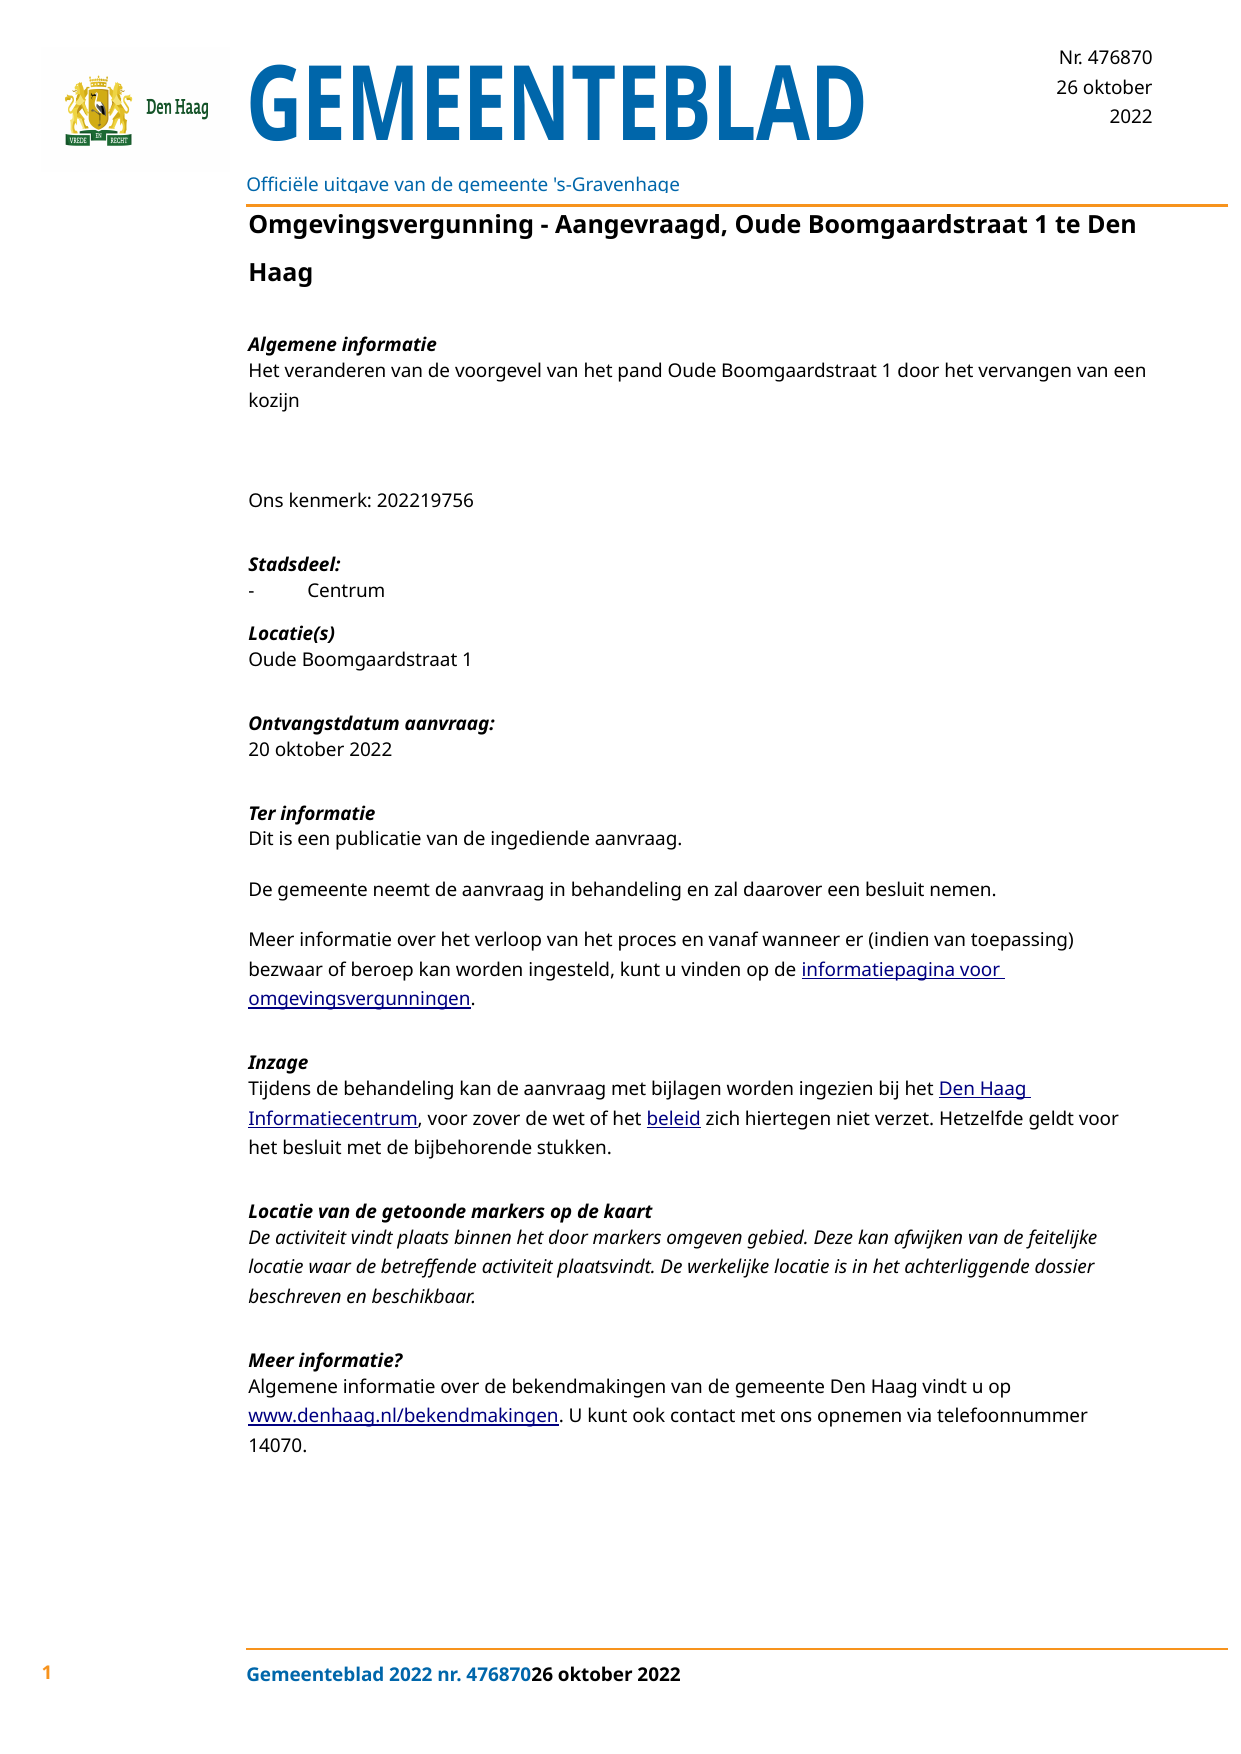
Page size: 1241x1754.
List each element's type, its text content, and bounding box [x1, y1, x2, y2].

text Algemene informatie over de bekendmakingen van de gemeente Den Haag vindt u op www.denhaag.nl/bekendmakingen. U kunt ook contact met ons opnemen via telefoonnummer 14070. [248, 1373, 1152, 1458]
text Het veranderen van de voorgevel van het pand Oude Boomgaardstraat 1 door het vervangen van een kozijn [248, 357, 1152, 412]
picture [41, 47, 231, 172]
text 20 oktober 2022 [248, 736, 1152, 762]
text Ons kenmerk: 202219756 [248, 488, 1152, 513]
text Inzage [248, 1049, 1152, 1075]
text Meer informatie? [248, 1347, 1152, 1373]
list Centrum [248, 577, 1152, 603]
text Locatie(s) [248, 620, 1152, 646]
text Locatie van de getoonde markers op de kaart [248, 1198, 1152, 1224]
text Omgevingsvergunning - Aangevraagd, Oude Boomgaardstraat 1 te Den Haag [248, 207, 1152, 288]
text De activiteit vindt plaats binnen het door markers omgeven gebied. Deze kan afwijken van de feitelijke locatie waar de betreffende activiteit plaatsvindt. De werkelijke locatie is in het achterliggende dossier beschreven en beschikbaar. [248, 1224, 1152, 1309]
text Dit is een publicatie van de ingediende aanvraag. [248, 826, 1152, 851]
text Stadsdeel: [248, 552, 1152, 577]
text De gemeente neemt de aanvraag in behandeling en zal daarover een besluit nemen. [248, 876, 1152, 902]
text Tijdens de behandeling kan de aanvraag met bijlagen worden ingezien bij het Den Haag Informatiecentrum, voor zover de wet of het beleid zich hiertegen niet verzet. Hetzelfde geldt voor het besluit met de bijbehorende stukken. [248, 1075, 1152, 1160]
text Meer informatie over het verloop van het proces en vanaf wanneer er (indien van toepassing) bezwaar of beroep kan worden ingesteld, kunt u vinden op de informatiepagina voor omgevingsvergunningen. [248, 926, 1152, 1011]
text Oude Boomgaardstraat 1 [248, 646, 1152, 672]
text Algemene informatie [248, 331, 1152, 357]
text Ter informatie [248, 800, 1152, 826]
text Ontvangstdatum aanvraag: [248, 710, 1152, 736]
